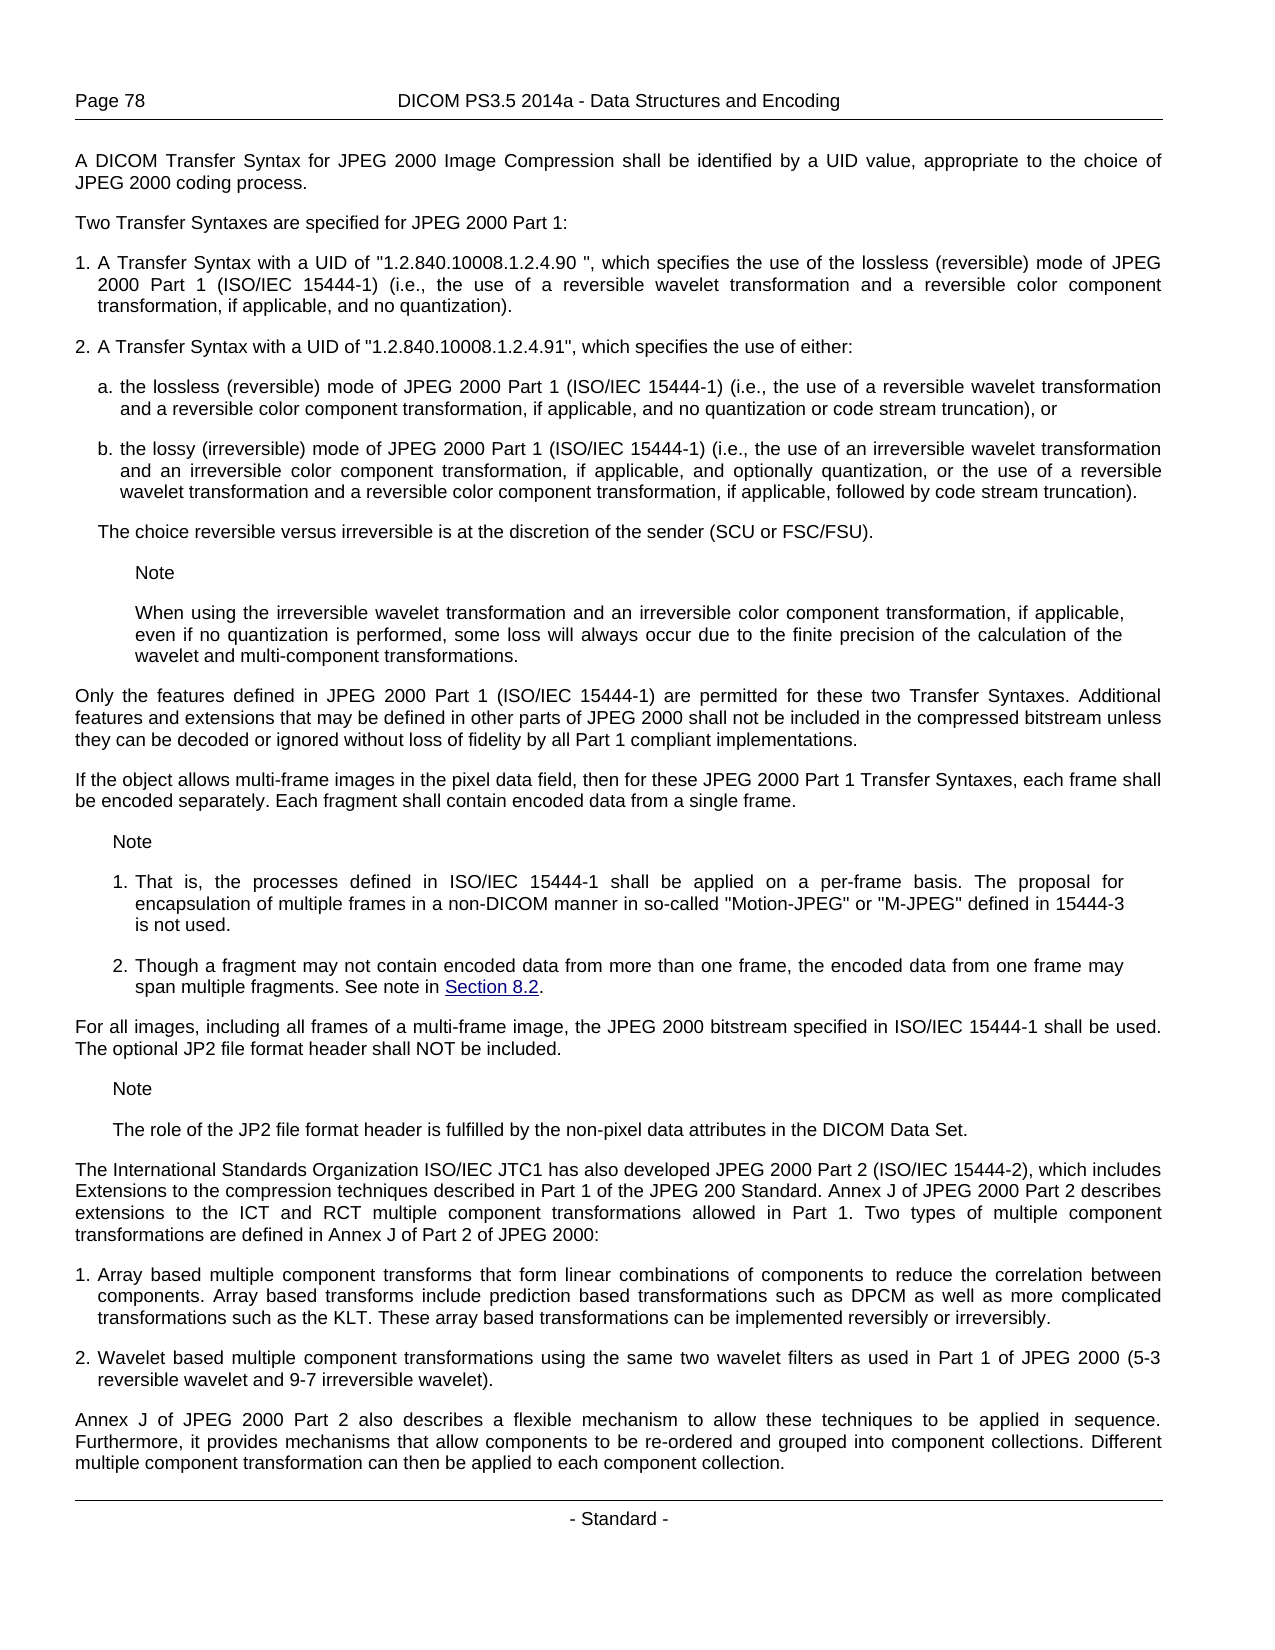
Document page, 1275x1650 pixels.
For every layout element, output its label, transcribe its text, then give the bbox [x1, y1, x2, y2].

text The role of the JP2 file format header is fulfilled by the non-pixel data attributes in the DICOM Data Set. [112, 1118, 1125, 1140]
text Note [112, 831, 1125, 852]
list That is, the processes defined in ISO/IEC 15444-1 shall be applied on a per-frame basis. The proposal for encapsulation of multiple frames in a non-DICOM manner in so-called "Motion-JPEG" or "M-JPEG" defined in 15444-3 is not used. [112, 871, 1125, 936]
text If the object allows multi-frame images in the pixel data field, then for these JPEG 2000 Part 1 Transfer Syntaxes, each frame shall be encoded separately. Each fragment shall contain encoded data from a single frame. [75, 769, 1162, 812]
list When using the irreversible wavelet transformation and an irreversible color component transformation, if applicable, even if no quantization is performed, some loss will always occur due to the finite precision of the calculation of the wavelet and multi-component transformations. [112, 602, 1125, 667]
text Only the features defined in JPEG 2000 Part 1 (ISO/IEC 15444-1) are permitted for these two Transfer Syntaxes. Additional features and extensions that may be defined in other parts of JPEG 2000 shall not be included in the compressed bitstream unless they can be decoded or ignored without loss of fidelity by all Part 1 compliant implementations. [75, 685, 1162, 750]
list A Transfer Syntax with a UID of "1.2.840.10008.1.2.4.90 ", which specifies the use of the lossless (reversible) mode of JPEG 2000 Part 1 (ISO/IEC 15444-1) (i.e., the use of a reversible wavelet transformation and a reversible color component transformation, if applicable, and no quantization). [75, 252, 1162, 317]
text Two Transfer Syntaxes are specified for JPEG 2000 Part 1: [75, 212, 1162, 233]
text Note [112, 1078, 1125, 1100]
text Annex J of JPEG 2000 Part 2 also describes a flexible mechanism to allow these techniques to be applied in sequence. Furthermore, it provides mechanisms that allow components to be re-ordered and grouped into component collections. Different multiple component transformation can then be applied to each component collection. [75, 1409, 1162, 1474]
list Array based multiple component transforms that form linear combinations of components to reduce the correlation between components. Array based transforms include prediction based transformations such as DPCM as well as more complicated transformations such as the KLT. These array based transformations can be implemented reversibly or irreversibly. [75, 1264, 1162, 1328]
text The International Standards Organization ISO/IEC JTC1 has also developed JPEG 2000 Part 2 (ISO/IEC 15444-2), which includes Extensions to the compression techniques described in Part 1 of the JPEG 200 Standard. Annex J of JPEG 2000 Part 2 describes extensions to the ICT and RCT multiple component transformations allowed in Part 1. Two types of multiple component transformations are defined in Annex J of Part 2 of JPEG 2000: [75, 1159, 1162, 1245]
list the lossy (irreversible) mode of JPEG 2000 Part 1 (ISO/IEC 15444-1) (i.e., the use of an irreversible wavelet transformation and an irreversible color component transformation, if applicable, and optionally quantization, or the use of a reversible wavelet transformation and a reversible color component transformation, if applicable, followed by code stream truncation). [97, 438, 1162, 502]
list Wavelet based multiple component transformations using the same two wavelet filters as used in Part 1 of JPEG 2000 (5-3 reversible wavelet and 9-7 irreversible wavelet). [75, 1347, 1162, 1390]
list Note [112, 562, 1125, 583]
text A DICOM Transfer Syntax for JPEG 2000 Image Compression shall be identified by a UID value, appropriate to the choice of JPEG 2000 coding process. [75, 150, 1162, 193]
list Though a fragment may not contain encoded data from more than one frame, the encoded data from one frame may span multiple fragments. See note in Section 8.2. [112, 954, 1125, 997]
list The choice reversible versus irreversible is at the discretion of the sender (SCU or FSC/FSU). [75, 521, 1162, 543]
list the lossless (reversible) mode of JPEG 2000 Part 1 (ISO/IEC 15444-1) (i.e., the use of a reversible wavelet transformation and a reversible color component transformation, if applicable, and no quantization or code stream truncation), or [97, 376, 1162, 419]
list A Transfer Syntax with a UID of "1.2.840.10008.1.2.4.91", which specifies the use of either: [75, 336, 1162, 357]
text For all images, including all frames of a multi-frame image, the JPEG 2000 bitstream specified in ISO/IEC 15444-1 shall be used. The optional JP2 file format header shall NOT be included. [75, 1016, 1162, 1059]
